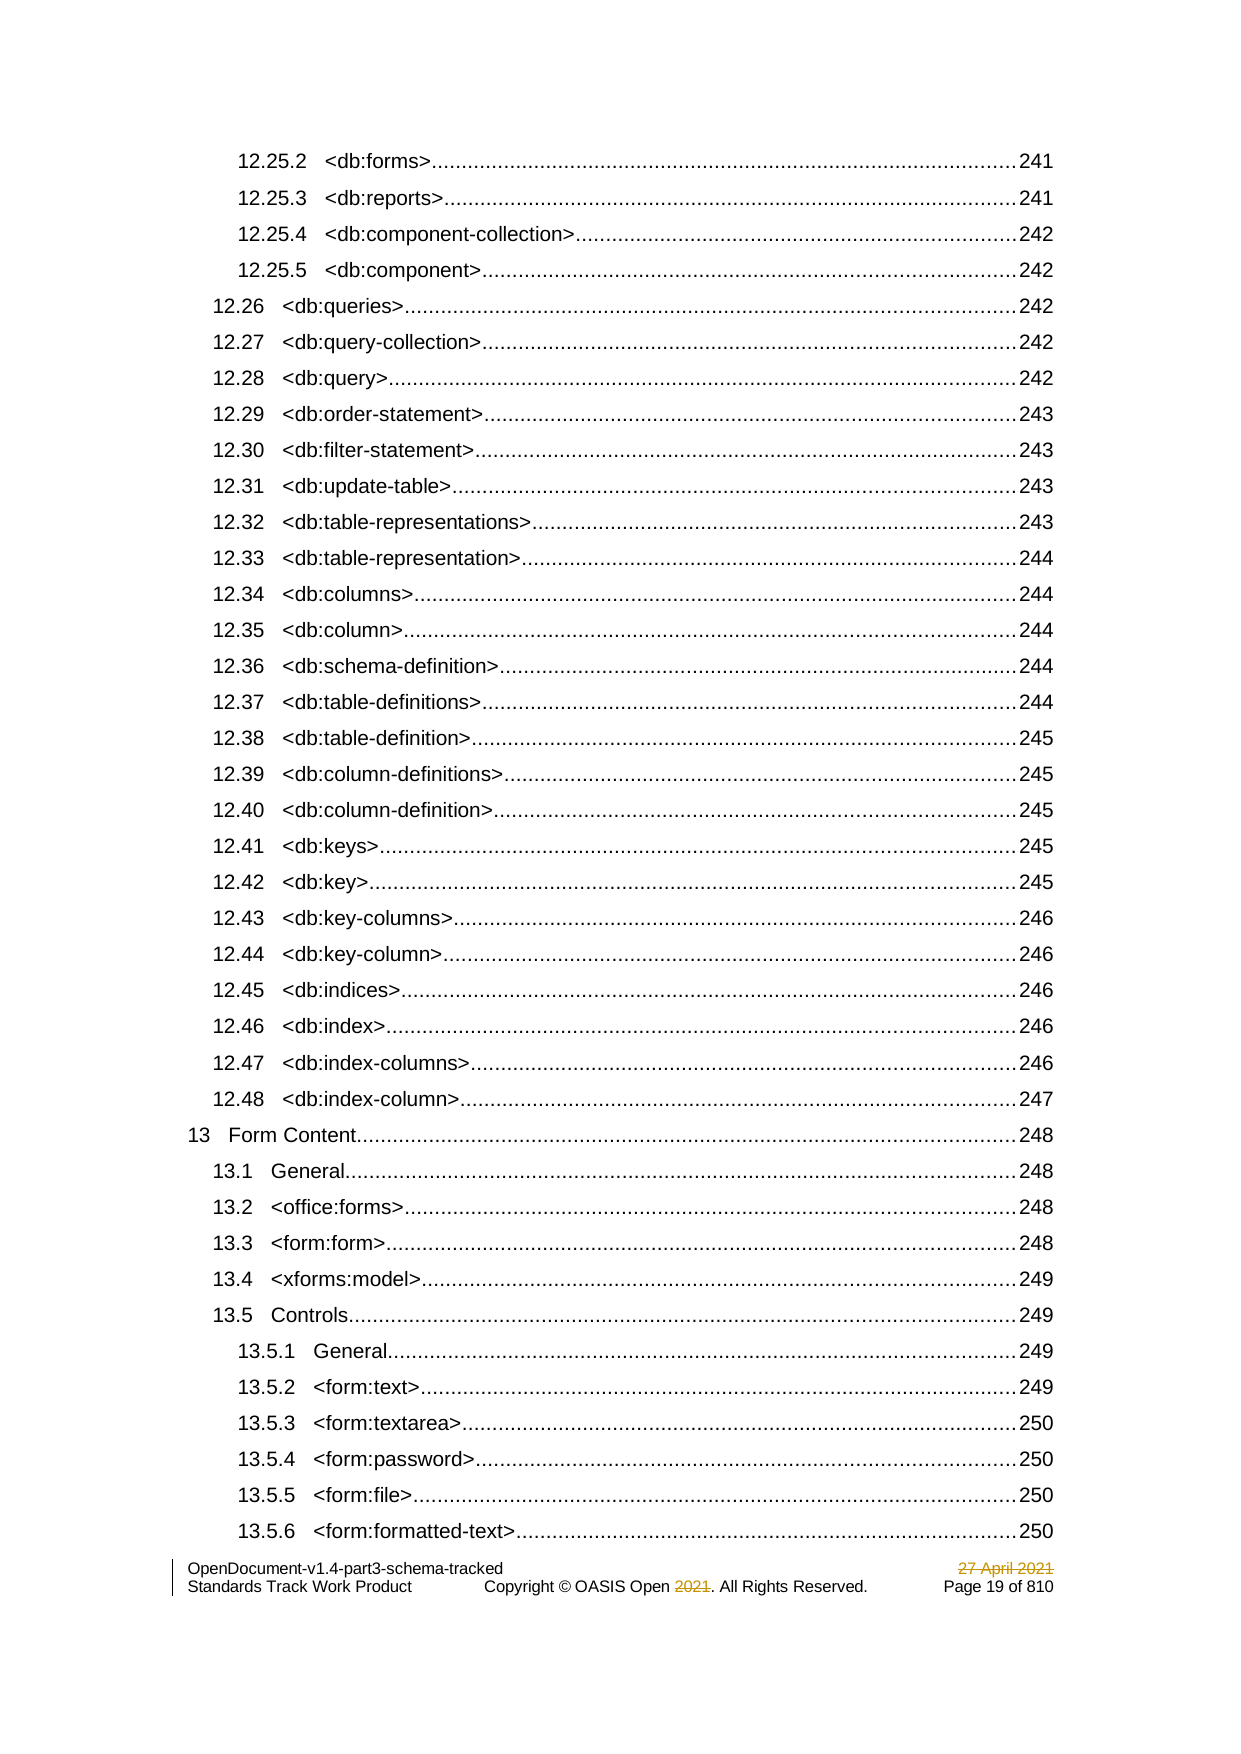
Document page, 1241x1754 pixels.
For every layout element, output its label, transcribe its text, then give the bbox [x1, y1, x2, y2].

text 12.46 <db:index> 246 [212, 1015, 1053, 1038]
text 12.37 <db:table-definitions> 244 [212, 691, 1053, 714]
text 13 Form Content 248 [187, 1123, 1053, 1147]
text 12.32 <db:table-representations> 243 [212, 510, 1053, 534]
text 12.40 <db:column-definition> 245 [212, 799, 1053, 822]
text 12.47 <db:index-columns> 246 [212, 1051, 1053, 1074]
text 13.5.1 General 249 [237, 1339, 1053, 1363]
text 13.5 Controls 249 [212, 1303, 1053, 1327]
text 13.2 <office:forms> 248 [212, 1195, 1053, 1219]
text 12.30 <db:filter-statement> 243 [212, 438, 1053, 462]
text 12.38 <db:table-definition> 245 [212, 727, 1053, 750]
text 13.5.6 <form:formatted-text> 250 [237, 1519, 1053, 1543]
text 12.36 <db:schema-definition> 244 [212, 654, 1053, 678]
text 12.44 <db:key-column> 246 [212, 943, 1053, 966]
text 13.3 <form:form> 248 [212, 1231, 1053, 1255]
text 12.25.4 <db:component-collection> 242 [237, 222, 1053, 246]
text 12.33 <db:table-representation> 244 [212, 546, 1053, 570]
text 13.1 General 248 [212, 1159, 1053, 1183]
text 12.25.5 <db:component> 242 [237, 258, 1053, 282]
text 12.35 <db:column> 244 [212, 618, 1053, 642]
text 13.4 <xforms:model> 249 [212, 1267, 1053, 1291]
text 12.27 <db:query-collection> 242 [212, 330, 1053, 354]
text 12.48 <db:index-column> 247 [212, 1087, 1053, 1111]
text 12.39 <db:column-definitions> 245 [212, 763, 1053, 786]
text 13.5.4 <form:password> 250 [237, 1447, 1053, 1471]
text 12.25.2 <db:forms> 241 [237, 150, 1053, 173]
text 13.5.2 <form:text> 249 [237, 1375, 1053, 1399]
text 12.25.3 <db:reports> 241 [237, 186, 1053, 209]
text 12.34 <db:columns> 244 [212, 582, 1053, 606]
text 12.28 <db:query> 242 [212, 366, 1053, 390]
text 13.5.3 <form:textarea> 250 [237, 1411, 1053, 1435]
text 12.41 <db:keys> 245 [212, 835, 1053, 858]
text 12.43 <db:key-columns> 246 [212, 907, 1053, 930]
text 13.5.5 <form:file> 250 [237, 1483, 1053, 1507]
text 12.31 <db:update-table> 243 [212, 474, 1053, 498]
text 12.29 <db:order-statement> 243 [212, 402, 1053, 426]
text 12.26 <db:queries> 242 [212, 294, 1053, 318]
text 12.45 <db:indices> 246 [212, 979, 1053, 1002]
text 12.42 <db:key> 245 [212, 871, 1053, 894]
